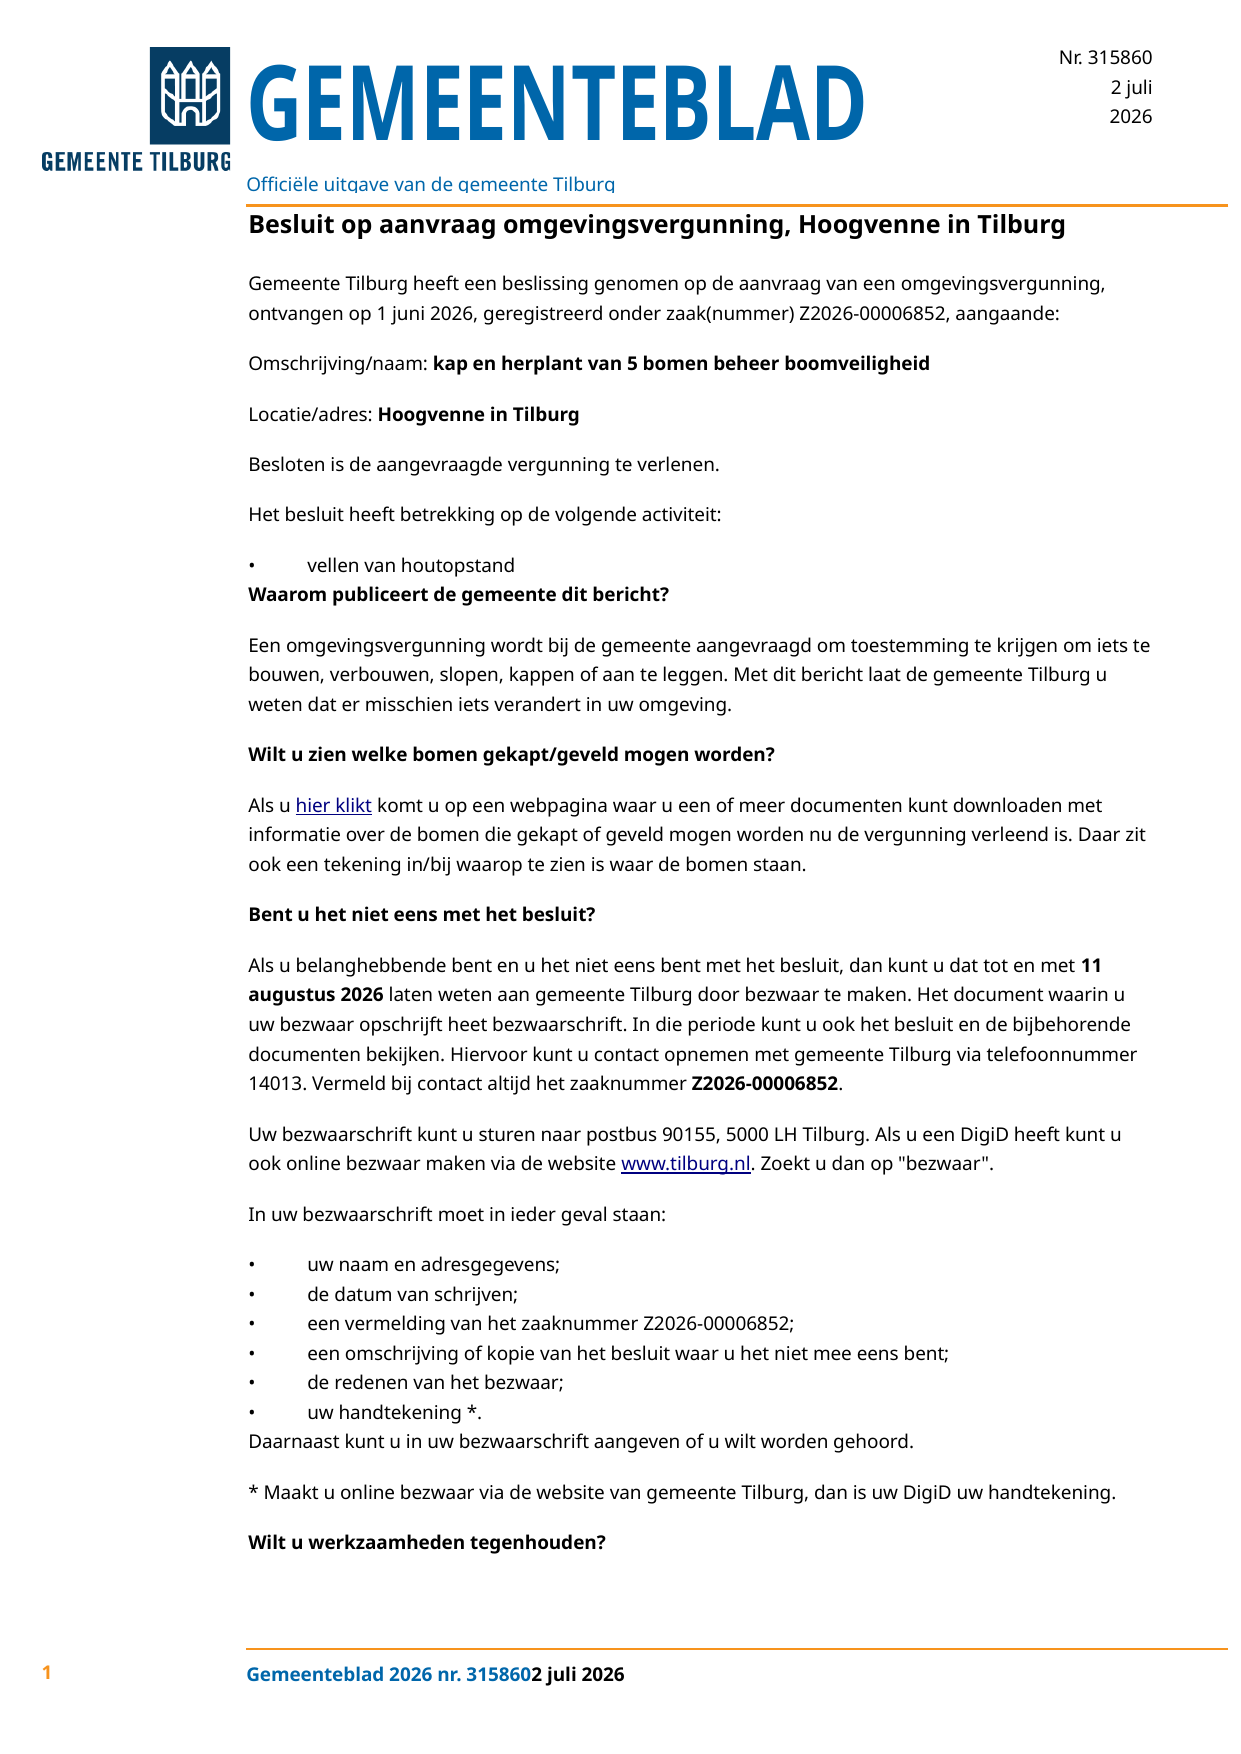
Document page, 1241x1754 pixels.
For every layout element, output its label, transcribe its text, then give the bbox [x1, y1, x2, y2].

list vellen van houtopstand [248, 552, 1152, 578]
list een vermelding van het zaaknummer Z2026-00006852; [248, 1310, 1152, 1336]
list een omschrijving of kopie van het besluit waar u het niet mee eens bent; [248, 1340, 1152, 1366]
text Uw bezwaarschrift kunt u sturen naar postbus 90155, 5000 LH Tilburg. Als u een DigiD heeft kunt u ook online bezwaar maken via de website www.tilburg.nl. Zoekt u dan op "bezwaar". [248, 1121, 1152, 1176]
picture [41, 47, 231, 172]
list uw handtekening *. [248, 1399, 1152, 1425]
text Een omgevingsvergunning wordt bij de gemeente aangevraagd om toestemming te krijgen om iets te bouwen, verbouwen, slopen, kappen of aan te leggen. Met dit bericht laat de gemeente Tilburg u weten dat er misschien iets verandert in uw omgeving. [248, 632, 1152, 717]
list uw naam en adresgegevens; [248, 1251, 1152, 1277]
text In uw bezwaarschrift moet in ieder geval staan: [248, 1201, 1152, 1226]
text Bent u het niet eens met het besluit? [248, 902, 1152, 927]
text Wilt u zien welke bomen gekapt/geveld mogen worden? [248, 742, 1152, 767]
text Wilt u werkzaamheden tegenhouden? [248, 1529, 1152, 1555]
text Omschrijving/naam: kap en herplant van 5 bomen beheer boomveiligheid [248, 350, 1152, 376]
text Als u hier klikt komt u op een webpagina waar u een of meer documenten kunt downloaden met informatie over de bomen die gekapt of geveld mogen worden nu de vergunning verleend is. Daar zit ook een tekening in/bij waarop te zien is waar de bomen staan. [248, 792, 1152, 877]
text Als u belanghebbende bent en u het niet eens bent met het besluit, dan kunt u dat tot en met 11 augustus 2026 laten weten aan gemeente Tilburg door bezwaar te maken. Het document waarin u uw bezwaar opschrijft heet bezwaarschrift. In die periode kunt u ook het besluit en de bijbehorende documenten bekijken. Hiervoor kunt u contact opnemen met gemeente Tilburg via telefoonnummer 14013. Vermeld bij contact altijd het zaaknummer Z2026-00006852. [248, 952, 1152, 1096]
text Besluit op aanvraag omgevingsvergunning, Hoogvenne in Tilburg [248, 207, 1152, 241]
text Daarnaast kunt u in uw bezwaarschrift aangeven of u wilt worden gehoord. [248, 1429, 1152, 1454]
list de redenen van het bezwaar; [248, 1369, 1152, 1395]
text Waarom publiceert de gemeente dit bericht? [248, 582, 1152, 607]
text Gemeente Tilburg heeft een beslissing genomen op de aanvraag van een omgevingsvergunning, ontvangen op 1 juni 2026, geregistreerd onder zaak(nummer) Z2026-00006852, aangaande: [248, 270, 1152, 326]
list de datum van schrijven; [248, 1281, 1152, 1306]
text * Maakt u online bezwaar via de website van gemeente Tilburg, dan is uw DigiD uw handtekening. [248, 1479, 1152, 1505]
text Besloten is de aangevraagde vergunning te verlenen. [248, 451, 1152, 477]
text Het besluit heeft betrekking op de volgende activiteit: [248, 502, 1152, 527]
text Locatie/adres: Hoogvenne in Tilburg [248, 401, 1152, 426]
